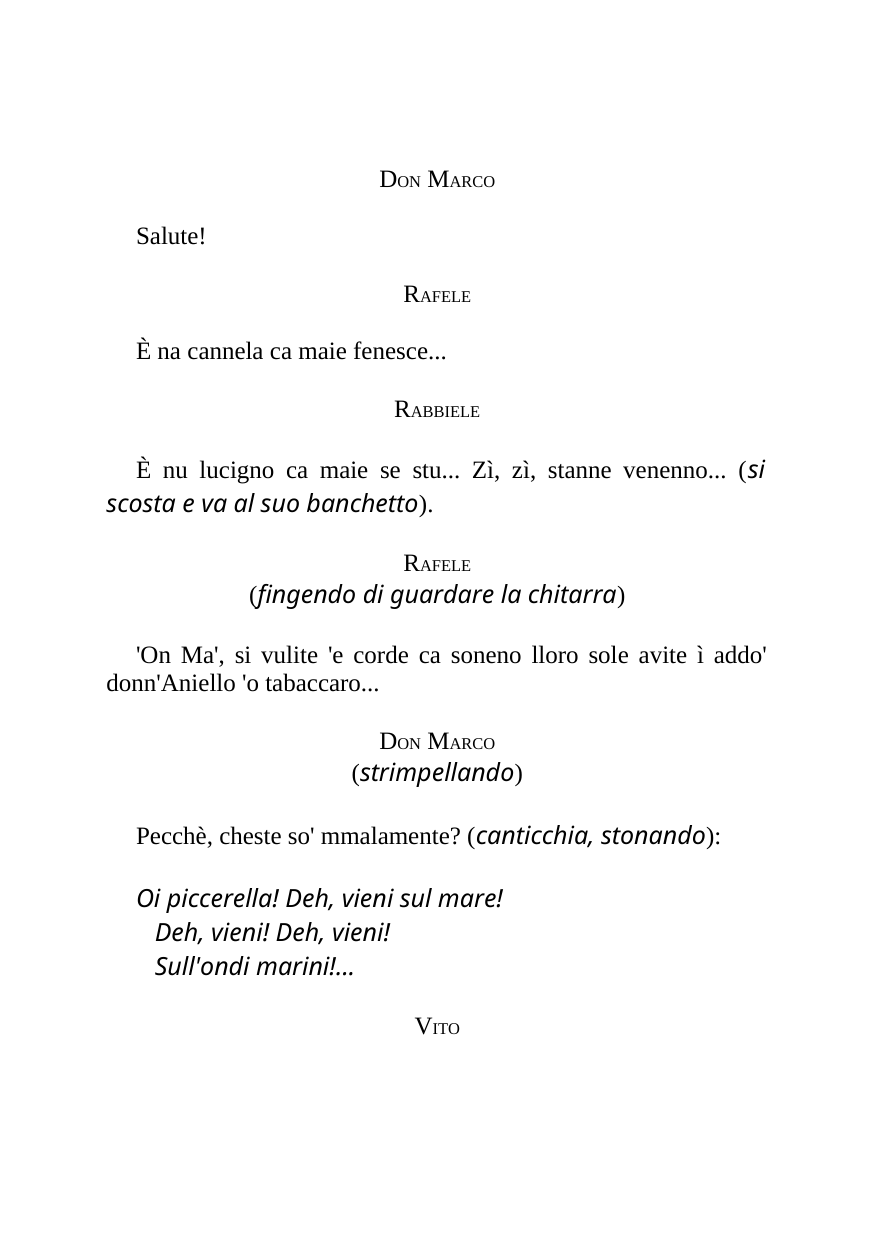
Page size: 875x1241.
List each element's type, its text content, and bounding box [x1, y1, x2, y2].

text Don Marco [106, 164, 768, 192]
text (fingendo di guardare la chitarra) [106, 577, 768, 611]
text Sull'ondi marini!... [125, 948, 768, 982]
text Salute! [106, 221, 768, 250]
text È na cannela ca maie fenesce... [106, 336, 768, 365]
text Rafele [106, 279, 768, 307]
text È nu lucigno ca maie se stu... Zì, zì, stanne venenno... (si scosta e va al suo banchetto). [106, 451, 768, 519]
text Deh, vieni! Deh, vieni! [125, 914, 768, 948]
text Vito [106, 1011, 768, 1040]
text Rabbiele [106, 394, 768, 422]
text (strimpellando) [106, 755, 768, 789]
text Pecchè, cheste so' mmalamente? (canticchia, stonando): [106, 817, 768, 852]
text 'On Ma', si vulite 'e corde ca soneno lloro sole avite ì addo' donn'Aniello 'o tabaccaro... [106, 640, 768, 697]
text Oi piccerella! Deh, vieni sul mare! [106, 880, 768, 914]
text Rafele [106, 548, 768, 577]
text Don Marco [106, 726, 768, 755]
